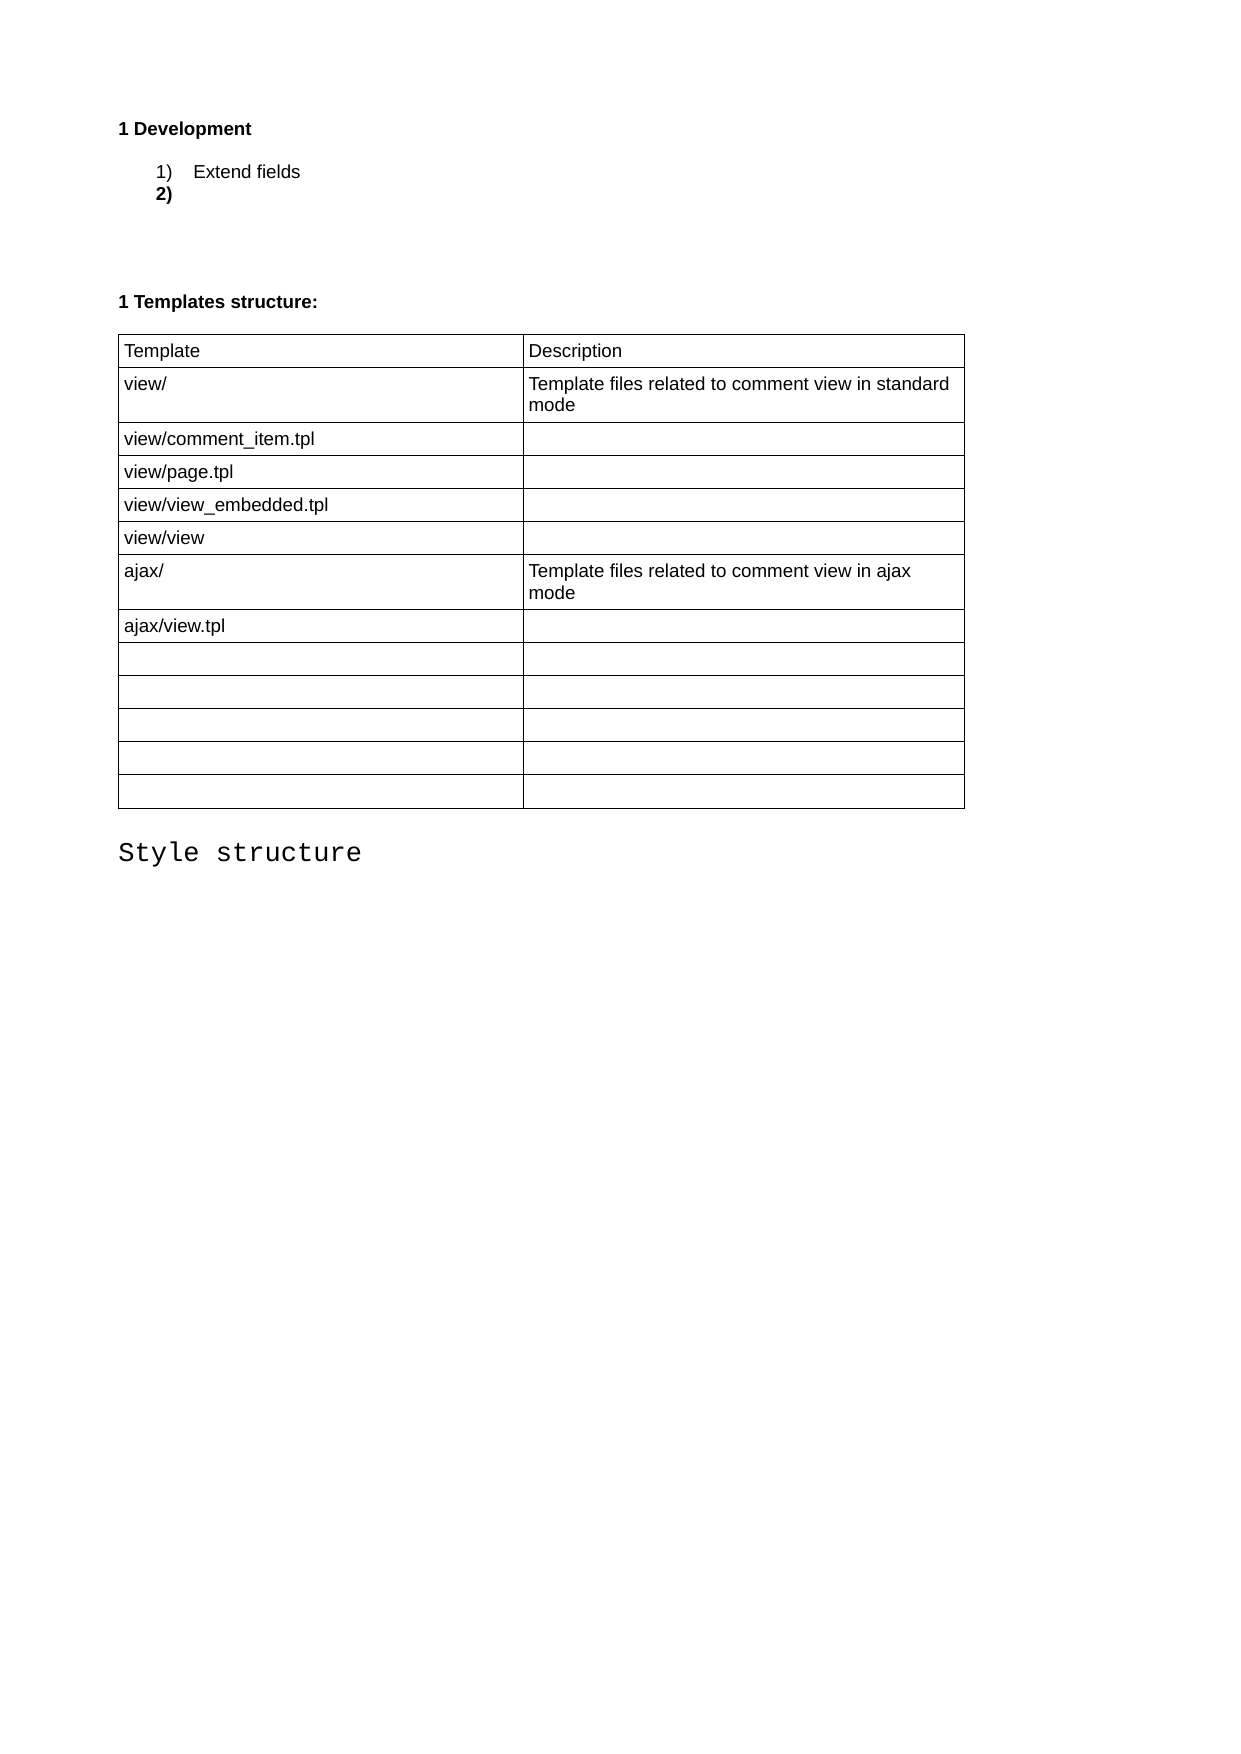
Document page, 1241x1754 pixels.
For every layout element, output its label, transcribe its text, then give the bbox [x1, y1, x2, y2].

table_cell [524, 775, 964, 807]
table_cell [119, 775, 523, 807]
table_cell view/ [119, 368, 523, 422]
table_cell [119, 709, 523, 741]
table_cell [119, 742, 523, 774]
list Extend fields [156, 161, 1122, 183]
text 1 Development [118, 118, 1122, 140]
table_cell [524, 423, 964, 455]
table_cell [524, 610, 964, 642]
table_cell ajax/ [119, 555, 523, 609]
table_cell [524, 676, 964, 708]
text Style structure [118, 838, 1122, 869]
table_cell [524, 456, 964, 488]
table_cell [524, 643, 964, 675]
table_cell Template files related to comment view in ajax mode [524, 555, 964, 609]
table_cell [524, 709, 964, 741]
text 1 Templates structure: [118, 291, 1122, 312]
table_cell [524, 742, 964, 774]
table_cell [524, 522, 964, 554]
table_header Description [524, 335, 964, 367]
table_cell ajax/view.tpl [119, 610, 523, 642]
table_cell view/view_embedded.tpl [119, 489, 523, 521]
table_cell view/comment_item.tpl [119, 423, 523, 455]
table_header Template [119, 335, 523, 367]
table_cell view/page.tpl [119, 456, 523, 488]
table_cell [524, 489, 964, 521]
table_cell Template files related to comment view in standard mode [524, 368, 964, 422]
table_cell [119, 643, 523, 675]
table_cell [119, 676, 523, 708]
table_cell view/view [119, 522, 523, 554]
